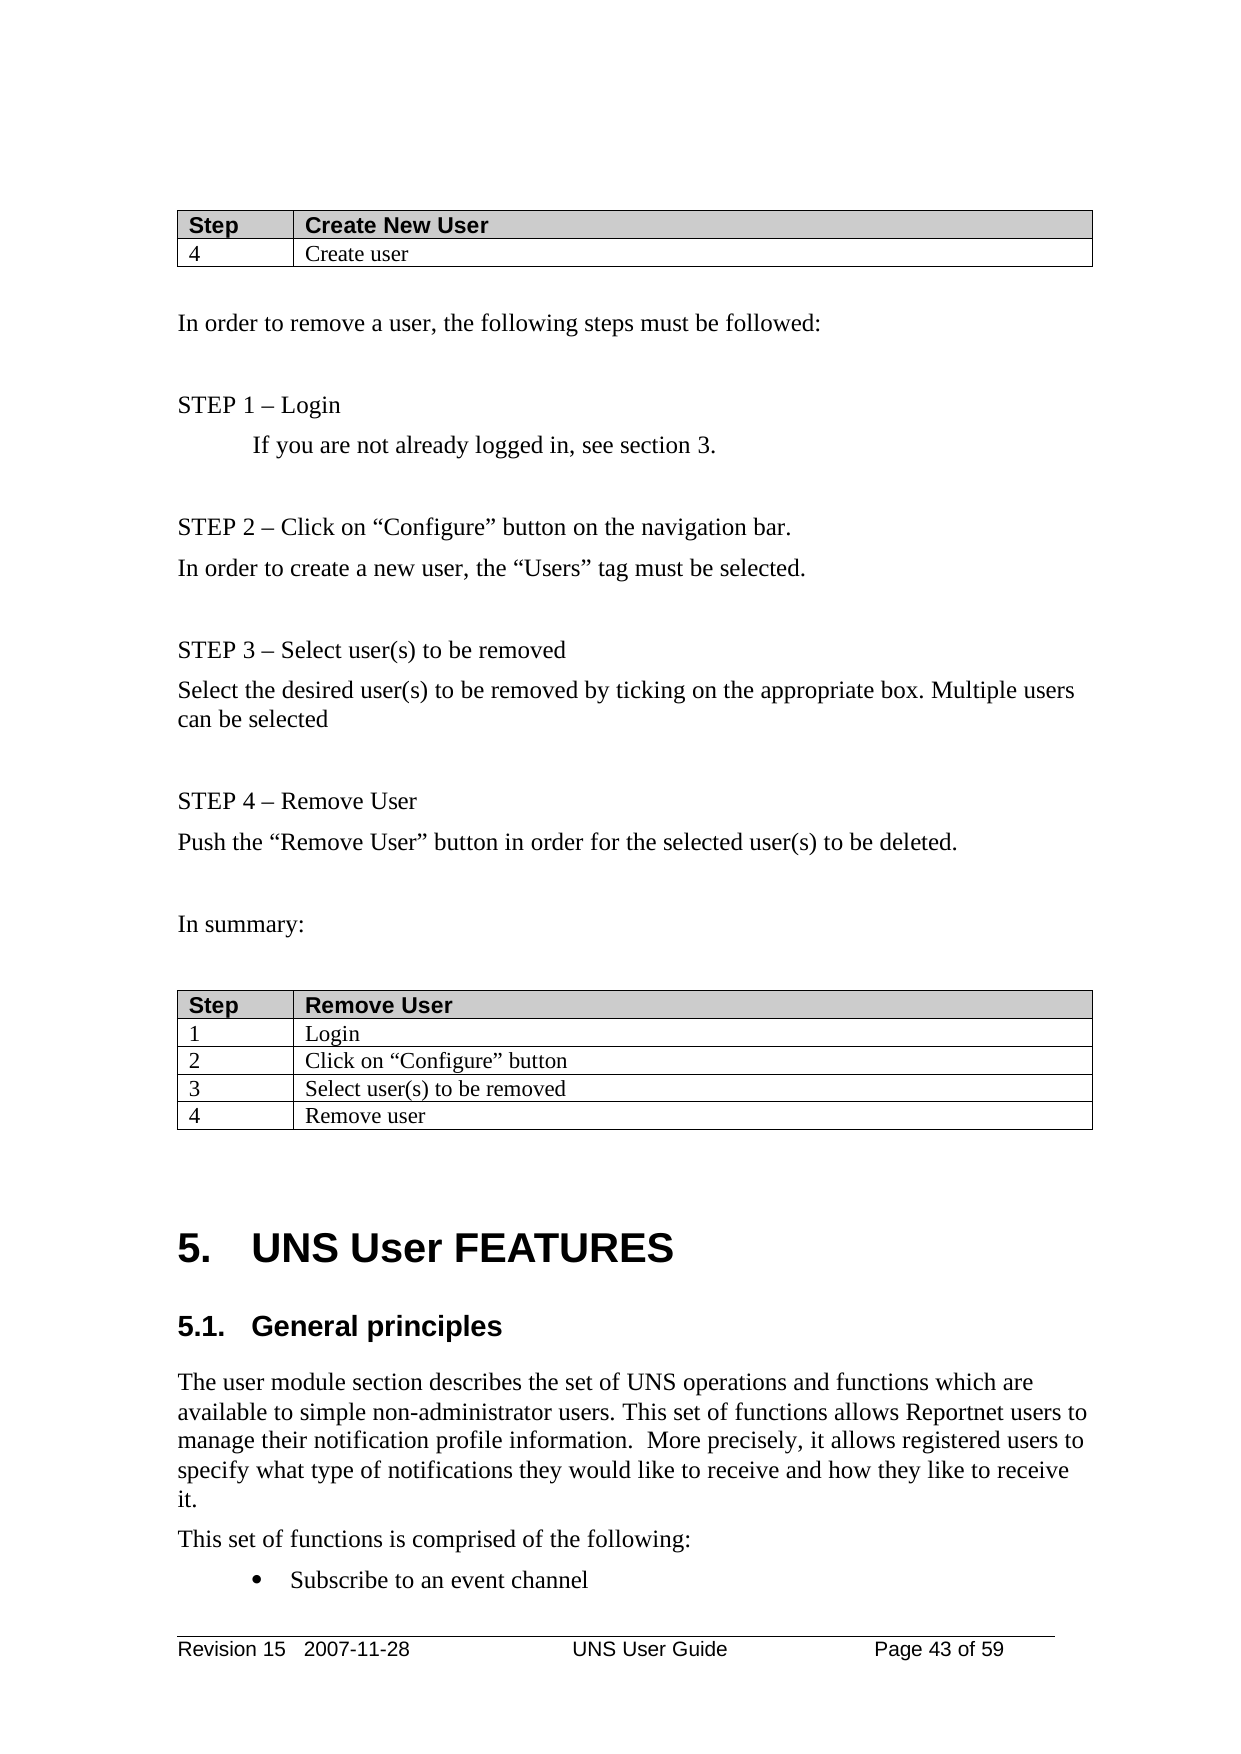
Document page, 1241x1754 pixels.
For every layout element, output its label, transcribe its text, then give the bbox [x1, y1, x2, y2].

text The user module section describes the set of UNS operations and functions which are available to simple non-administrator users. This set of functions allows Reportnet users to manage their notification profile information. More precisely, it allows registered users to specify what type of notifications they would like to receive and how they like to receive it. [177, 1367, 1092, 1513]
table_header Step [178, 991, 293, 1018]
table_cell 2 [178, 1047, 293, 1073]
subtitle General principles [177, 1309, 1092, 1342]
text STEP 2 – Click on “Configure” button on the navigation bar. [177, 512, 1092, 541]
table_cell 3 [178, 1075, 293, 1101]
table_header Remove User [294, 991, 1092, 1018]
table_header Create New User [294, 211, 1092, 238]
text This set of functions is comprised of the following: [177, 1524, 1092, 1553]
text Select the desired user(s) to be removed by ticking on the appropriate box. Multiple users can be selected [177, 675, 1092, 733]
table_cell Login [294, 1019, 1092, 1046]
text STEP 3 – Select user(s) to be removed [177, 634, 1092, 663]
table_cell Click on “Configure” button [294, 1047, 1092, 1073]
text In order to create a new user, the “Users” tag must be selected. [177, 553, 1092, 582]
table_cell Create user [294, 239, 1092, 266]
subtitle UNS User FEATURES [177, 1223, 1092, 1271]
table_cell 1 [178, 1019, 293, 1046]
table_cell 4 [178, 239, 293, 266]
text Push the “Remove User” button in order for the selected user(s) to be deleted. [177, 827, 1092, 856]
table_cell Select user(s) to be removed [294, 1075, 1092, 1101]
list Subscribe to an event channel [252, 1565, 1092, 1594]
table_header Step [178, 211, 293, 238]
text STEP 1 – Login [177, 389, 1092, 418]
text STEP 4 – Remove User [177, 786, 1092, 815]
table_cell Remove user [294, 1102, 1092, 1129]
text If you are not already logged in, see section 3. [177, 430, 1092, 459]
table_cell 4 [178, 1102, 293, 1129]
text In summary: [177, 908, 1092, 938]
text In order to remove a user, the following steps must be followed: [177, 308, 1092, 337]
